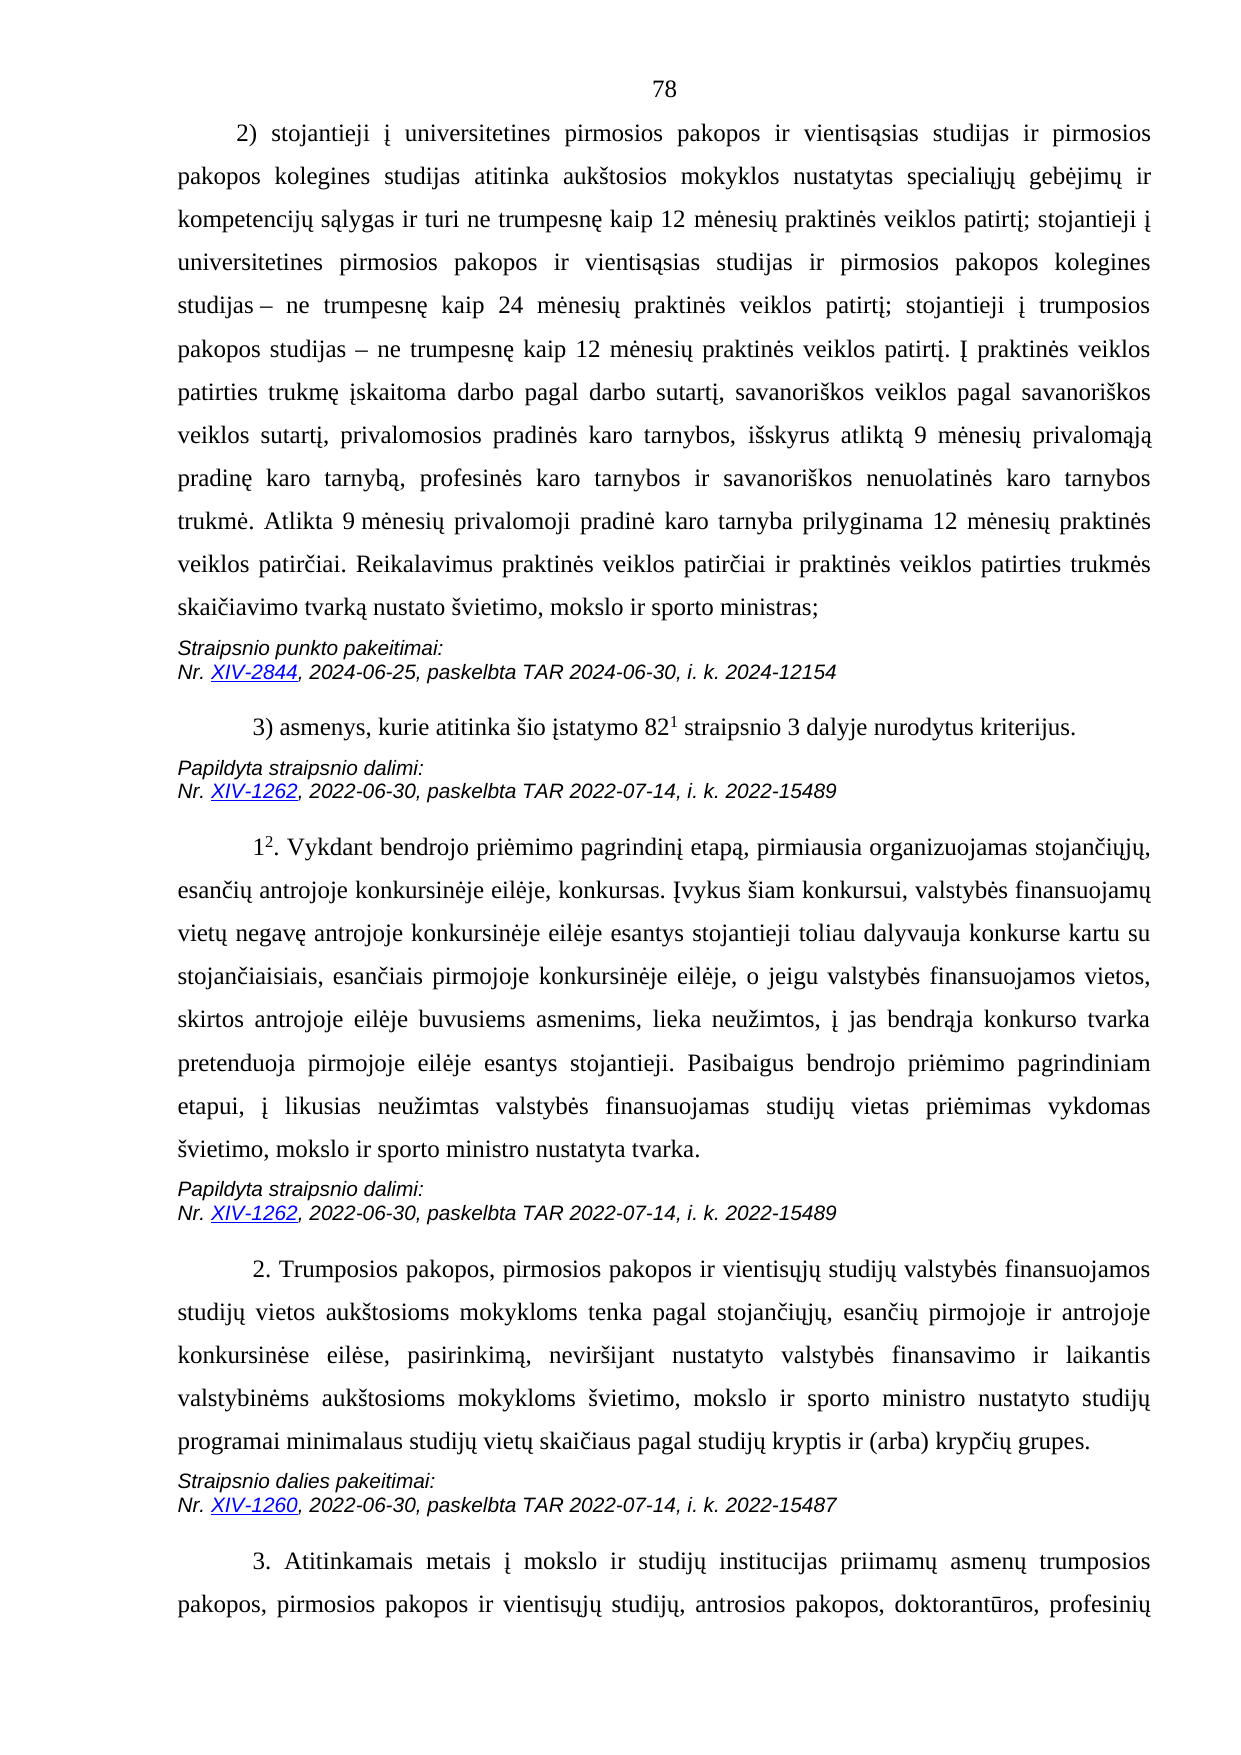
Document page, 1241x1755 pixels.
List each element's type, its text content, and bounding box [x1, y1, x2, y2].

text Papildyta straipsnio dalimi: [177, 1177, 1152, 1201]
text 3) asmenys, kurie atitinka šio įstatymo 821 straipsnio 3 dalyje nurodytus kriterijus. [177, 712, 1152, 741]
text Nr. XIV-1260, 2022-06-30, paskelbta TAR 2022-07-14, i. k. 2022-15487 [177, 1493, 1152, 1517]
text Nr. XIV-1262, 2022-06-30, paskelbta TAR 2022-07-14, i. k. 2022-15489 [177, 779, 1152, 803]
text Papildyta straipsnio dalimi: [177, 755, 1152, 779]
text 2) stojantieji į universitetines pirmosios pakopos ir vientisąsias studijas ir pirmosios pakopos kolegines studijas atitinka aukštosios mokyklos nustatytas specialiųjų gebėjimų ir kompetencijų sąlygas ir turi ne trumpesnę kaip 12 mėnesių praktinės veiklos patirtį; stojantieji į universitetines pirmosios pakopos ir vientisąsias studijas ir pirmosios pakopos kolegines studijas – ne trumpesnę kaip 24 mėnesių praktinės veiklos patirtį; stojantieji į trumposios pakopos studijas – ne trumpesnę kaip 12 mėnesių praktinės veiklos patirtį. Į praktinės veiklos patirties trukmę įskaitoma darbo pagal darbo sutartį, savanoriškos veiklos pagal savanoriškos veiklos sutartį, privalomosios pradinės karo tarnybos, išskyrus atliktą 9 mėnesių privalomąją pradinę karo tarnybą, profesinės karo tarnybos ir savanoriškos nenuolatinės karo tarnybos trukmė. Atlikta 9 mėnesių privalomoji pradinė karo tarnyba prilyginama 12 mėnesių praktinės veiklos patirčiai. Reikalavimus praktinės veiklos patirčiai ir praktinės veiklos patirties trukmės skaičiavimo tvarką nustato švietimo, mokslo ir sporto ministras; [177, 118, 1152, 621]
text Straipsnio dalies pakeitimai: [177, 1469, 1152, 1493]
text 2. Trumposios pakopos, pirmosios pakopos ir vientisųjų studijų valstybės finansuojamos studijų vietos aukštosioms mokykloms tenka pagal stojančiųjų, esančių pirmojoje ir antrojoje konkursinėse eilėse, pasirinkimą, neviršijant nustatyto valstybės finansavimo ir laikantis valstybinėms aukštosioms mokykloms švietimo, mokslo ir sporto ministro nustatyto studijų programai minimalaus studijų vietų skaičiaus pagal studijų kryptis ir (arba) krypčių grupes. [177, 1254, 1152, 1455]
text 3. Atitinkamais metais į mokslo ir studijų institucijas priimamų asmenų trumposios pakopos, pirmosios pakopos ir vientisųjų studijų, antrosios pakopos, doktorantūros, profesinių [177, 1546, 1152, 1618]
text 12. Vykdant bendrojo priėmimo pagrindinį etapą, pirmiausia organizuojamas stojančiųjų, esančių antrojoje konkursinėje eilėje, konkursas. Įvykus šiam konkursui, valstybės finansuojamų vietų negavę antrojoje konkursinėje eilėje esantys stojantieji toliau dalyvauja konkurse kartu su stojančiaisiais, esančiais pirmojoje konkursinėje eilėje, o jeigu valstybės finansuojamos vietos, skirtos antrojoje eilėje buvusiems asmenims, lieka neužimtos, į jas bendrąja konkurso tvarka pretenduoja pirmojoje eilėje esantys stojantieji. Pasibaigus bendrojo priėmimo pagrindiniam etapui, į likusias neužimtas valstybės finansuojamas studijų vietas priėmimas vykdomas švietimo, mokslo ir sporto ministro nustatyta tvarka. [177, 832, 1152, 1163]
text Straipsnio punkto pakeitimai: [177, 636, 1152, 659]
text Nr. XIV-2844, 2024-06-25, paskelbta TAR 2024-06-30, i. k. 2024-12154 [177, 659, 1152, 683]
text Nr. XIV-1262, 2022-06-30, paskelbta TAR 2022-07-14, i. k. 2022-15489 [177, 1201, 1152, 1225]
